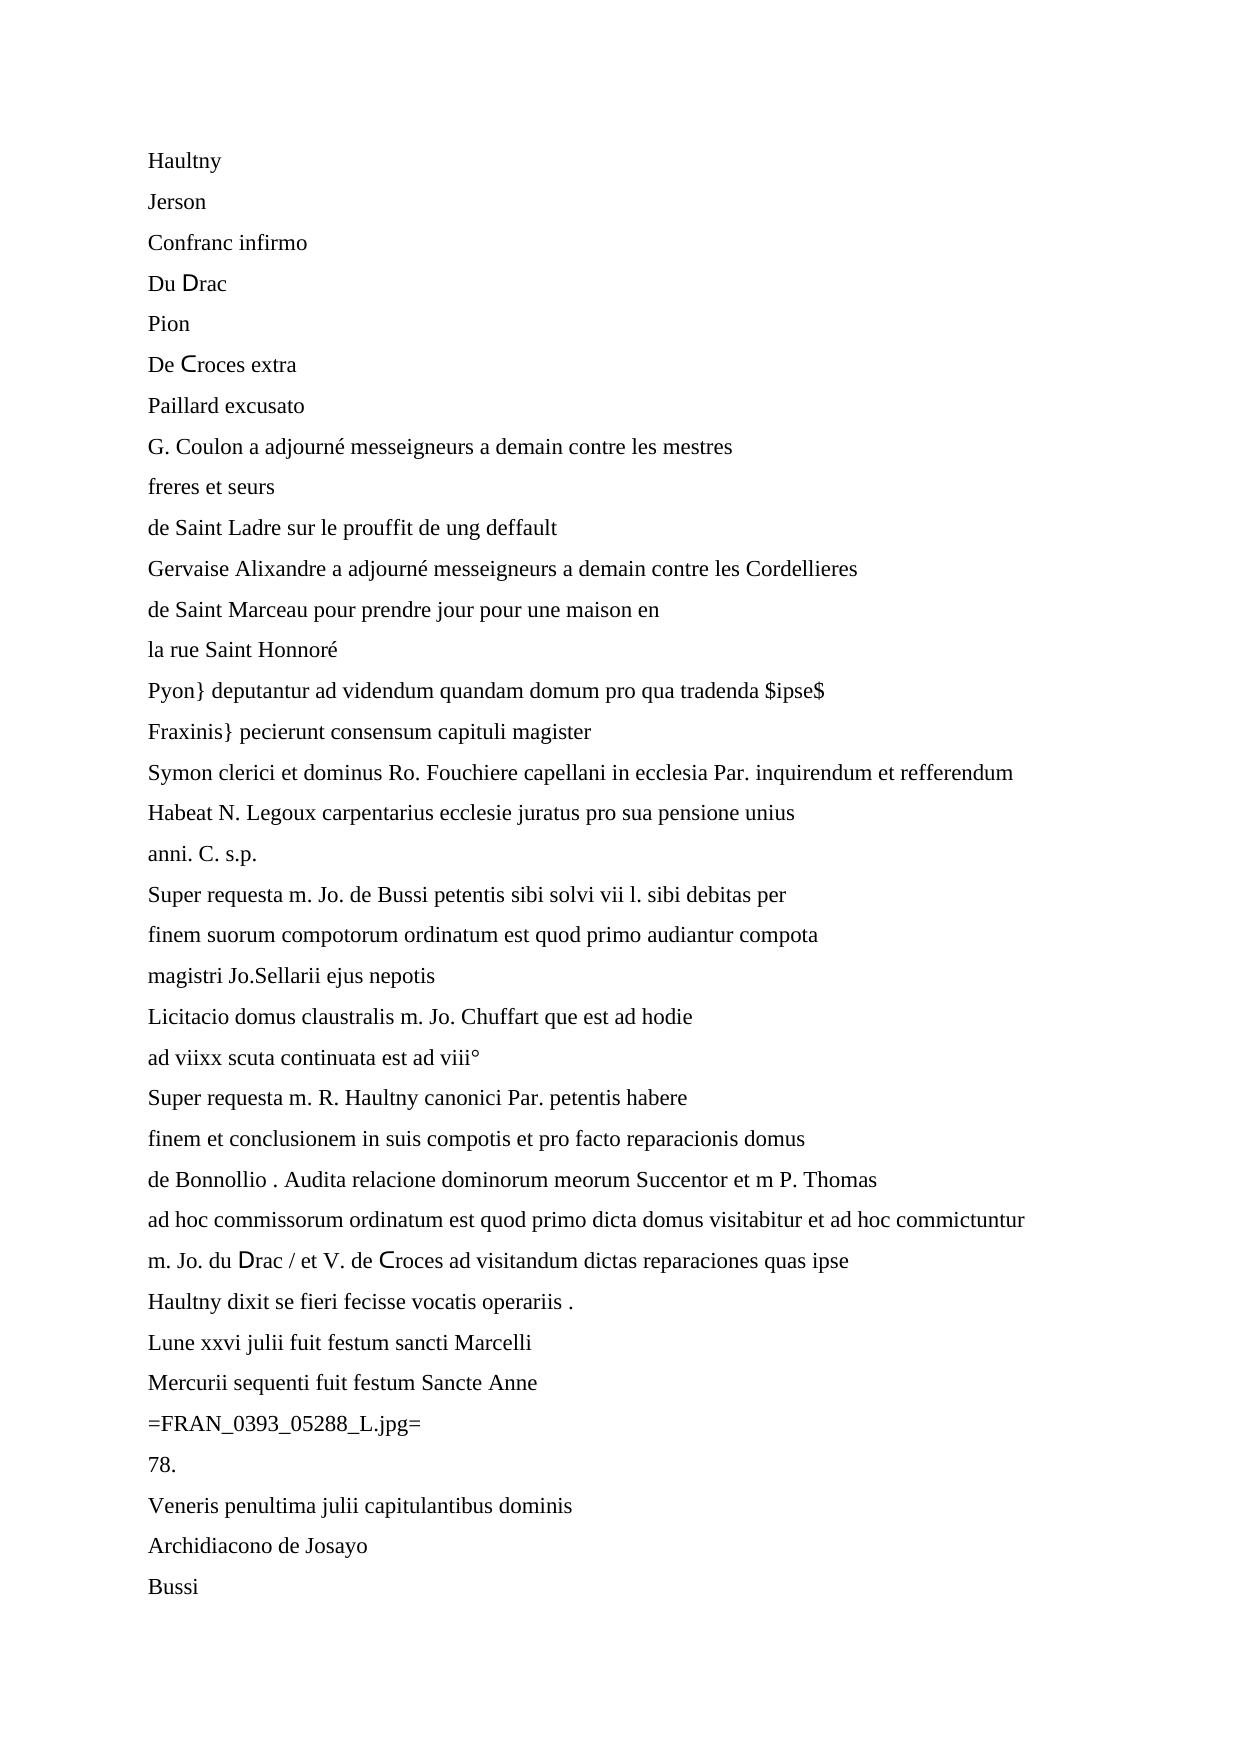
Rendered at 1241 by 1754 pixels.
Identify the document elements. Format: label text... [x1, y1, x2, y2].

text Super requesta m. Jo. de Bussi petentis sibi solvi vii l. sibi debitas per [148, 881, 1093, 907]
text freres et seurs [148, 473, 1093, 500]
text m. Jo. du ᗞrac / et V. de ᑕroces ad visitandum dictas reparaciones quas ipse [148, 1247, 1093, 1274]
text anni. C. s.p. [148, 840, 1093, 866]
text Du ᗞrac [148, 270, 1093, 296]
text Archidiacono de Josayo [148, 1532, 1093, 1559]
text de Saint Marceau pour prendre jour pour une maison en [148, 596, 1093, 622]
text de Bonnollio . Audita relacione dominorum meorum Succentor et m P. Thomas [148, 1166, 1093, 1192]
text Paillard excusato [148, 392, 1093, 418]
text Super requesta m. R. Haultny canonici Par. petentis habere [148, 1084, 1093, 1111]
text Fraxinis} pecierunt consensum capituli magister [148, 718, 1093, 744]
text Licitacio domus claustralis m. Jo. Chuffart que est ad hodie [148, 1003, 1093, 1029]
text ad hoc commissorum ordinatum est quod primo dicta domus visitabitur et ad hoc commictuntur [148, 1207, 1093, 1233]
text la rue Saint Honnoré [148, 636, 1093, 663]
text Lune xxvi julii fuit festum sancti Marcelli [148, 1329, 1093, 1355]
text Jerson [148, 188, 1093, 215]
text Haultny [148, 148, 1093, 174]
text 78. [148, 1451, 1093, 1477]
text Bussi [148, 1573, 1093, 1599]
text G. Coulon a adjourné messeigneurs a demain contre les mestres [148, 433, 1093, 459]
text =FRAN_0393_05288_L.jpg= [148, 1410, 1093, 1437]
text Habeat N. Legoux carpentarius ecclesie juratus pro sua pensione unius [148, 799, 1093, 826]
text ad viixx scuta continuata est ad viii° [148, 1044, 1093, 1070]
text Haultny dixit se fieri fecisse vocatis operariis . [148, 1288, 1093, 1314]
text Pion [148, 311, 1093, 337]
text de Saint Ladre sur le prouffit de ung deffault [148, 514, 1093, 541]
text finem suorum compotorum ordinatum est quod primo audiantur compota [148, 921, 1093, 948]
text finem et conclusionem in suis compotis et pro facto reparacionis domus [148, 1125, 1093, 1151]
text Gervaise Alixandre a adjourné messeigneurs a demain contre les Cordellieres [148, 555, 1093, 581]
text Symon clerici et dominus Ro. Fouchiere capellani in ecclesia Par. inquirendum et refferendum [148, 758, 1093, 785]
text magistri Jo.Sellarii ejus nepotis [148, 962, 1093, 988]
text Pyon} deputantur ad videndum quandam domum pro qua tradenda $ipse$ [148, 677, 1093, 703]
text De ᑕroces extra [148, 351, 1093, 378]
text Mercurii sequenti fuit festum Sancte Anne [148, 1369, 1093, 1396]
text Confranc infirmo [148, 229, 1093, 255]
text Veneris penultima julii capitulantibus dominis [148, 1492, 1093, 1518]
